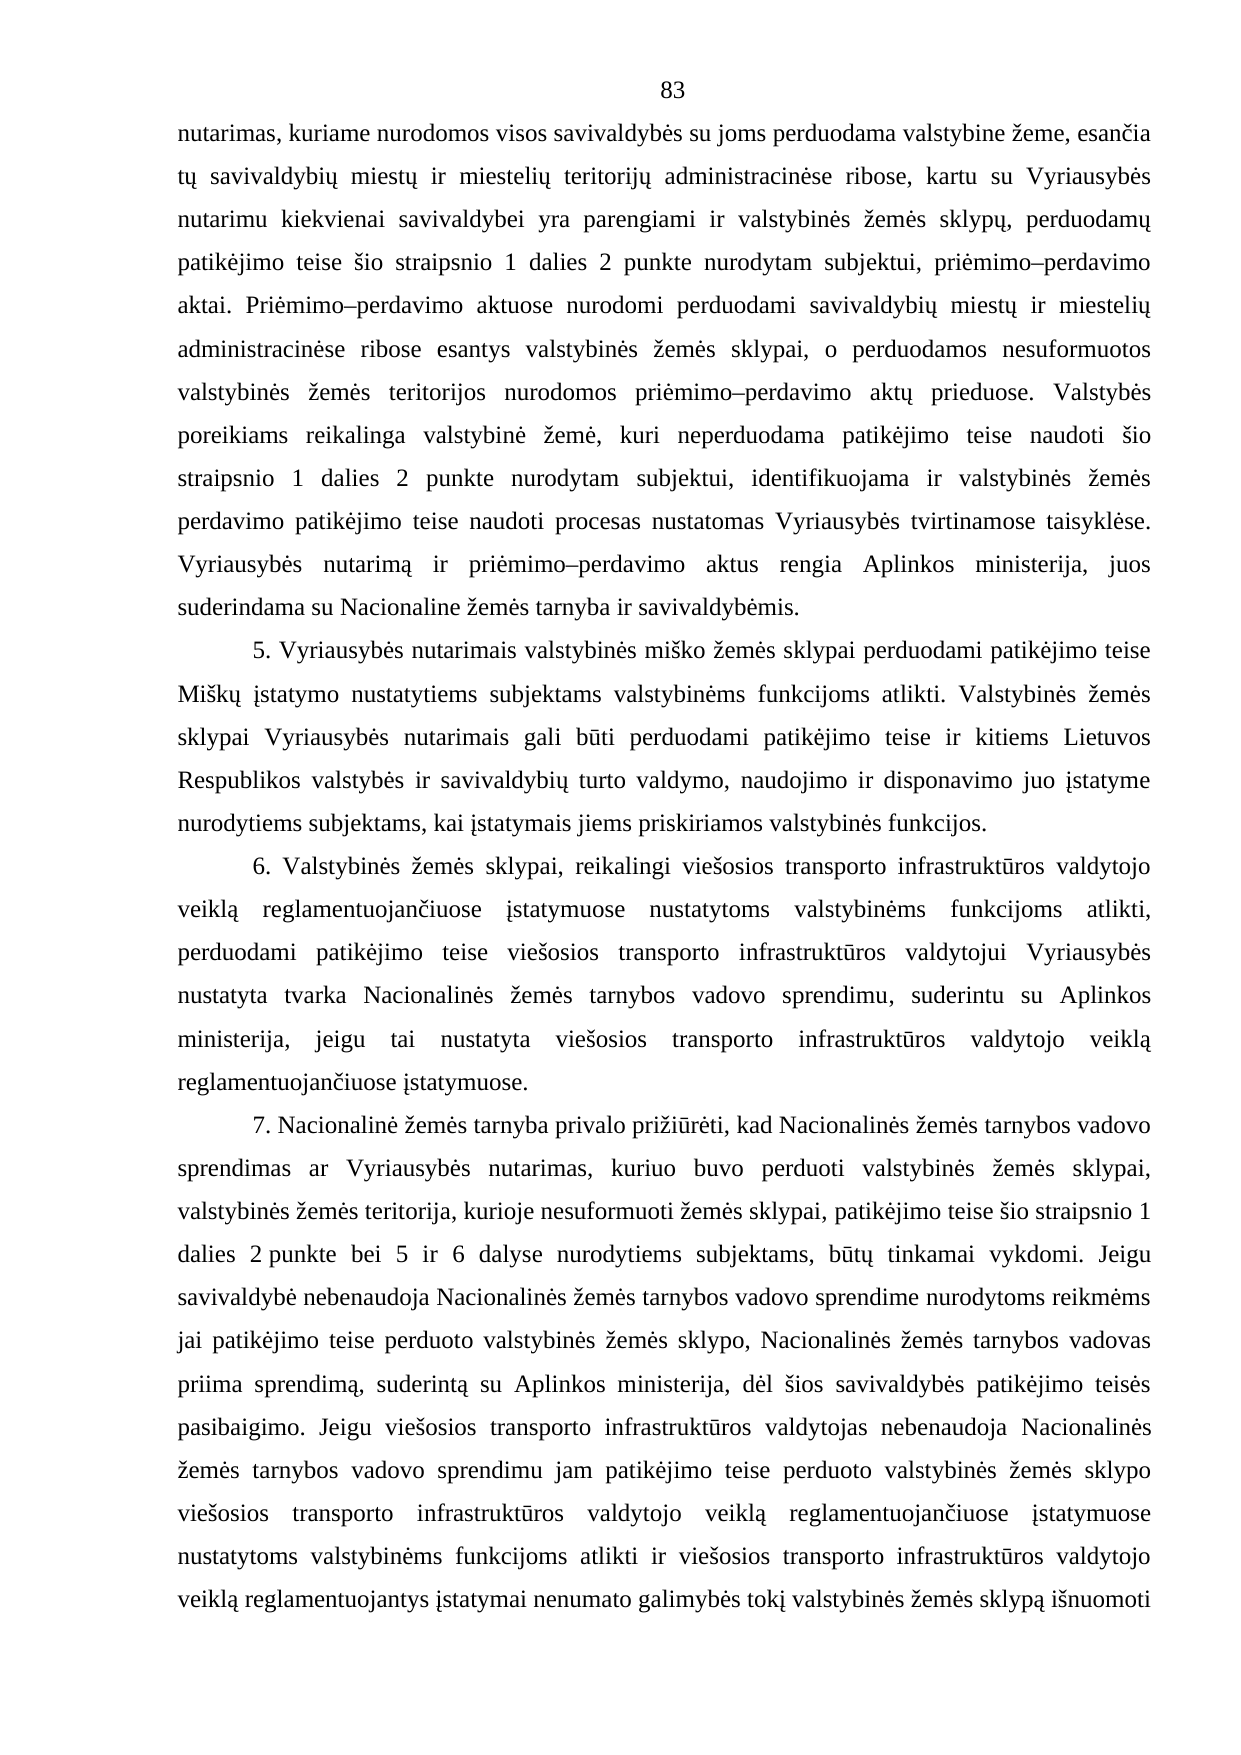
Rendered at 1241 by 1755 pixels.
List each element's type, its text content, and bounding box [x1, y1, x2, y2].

text 6. Valstybinės žemės sklypai, reikalingi viešosios transporto infrastruktūros valdytojo veiklą reglamentuojančiuose įstatymuose nustatytoms valstybinėms funkcijoms atlikti, perduodami patikėjimo teise viešosios transporto infrastruktūros valdytojui Vyriausybės nustatyta tvarka Nacionalinės žemės tarnybos vadovo sprendimu, suderintu su Aplinkos ministerija, jeigu tai nustatyta viešosios transporto infrastruktūros valdytojo veiklą reglamentuojančiuose įstatymuose. [177, 851, 1152, 1096]
text 5. Vyriausybės nutarimais valstybinės miško žemės sklypai perduodami patikėjimo teise Miškų įstatymo nustatytiems subjektams valstybinėms funkcijoms atlikti. Valstybinės žemės sklypai Vyriausybės nutarimais gali būti perduodami patikėjimo teise ir kitiems Lietuvos Respublikos valstybės ir savivaldybių turto valdymo, naudojimo ir disponavimo juo įstatyme nurodytiems subjektams, kai įstatymais jiems priskiriamos valstybinės funkcijos. [177, 636, 1152, 837]
text 7. Nacionalinė žemės tarnyba privalo prižiūrėti, kad Nacionalinės žemės tarnybos vadovo sprendimas ar Vyriausybės nutarimas, kuriuo buvo perduoti valstybinės žemės sklypai, valstybinės žemės teritorija, kurioje nesuformuoti žemės sklypai, patikėjimo teise šio straipsnio 1 dalies 2 punkte bei 5 ir 6 dalyse nurodytiems subjektams, būtų tinkamai vykdomi. Jeigu savivaldybė nebenaudoja Nacionalinės žemės tarnybos vadovo sprendime nurodytoms reikmėms jai patikėjimo teise perduoto valstybinės žemės sklypo, Nacionalinės žemės tarnybos vadovas priima sprendimą, suderintą su Aplinkos ministerija, dėl šios savivaldybės patikėjimo teisės pasibaigimo. Jeigu viešosios transporto infrastruktūros valdytojas nebenaudoja Nacionalinės žemės tarnybos vadovo sprendimu jam patikėjimo teise perduoto valstybinės žemės sklypo viešosios transporto infrastruktūros valdytojo veiklą reglamentuojančiuose įstatymuose nustatytoms valstybinėms funkcijoms atlikti ir viešosios transporto infrastruktūros valdytojo veiklą reglamentuojantys įstatymai nenumato galimybės tokį valstybinės žemės sklypą išnuomoti [177, 1110, 1152, 1613]
text nutarimas, kuriame nurodomos visos savivaldybės su joms perduodama valstybine žeme, esančia tų savivaldybių miestų ir miestelių teritorijų administracinėse ribose, kartu su Vyriausybės nutarimu kiekvienai savivaldybei yra parengiami ir valstybinės žemės sklypų, perduodamų patikėjimo teise šio straipsnio 1 dalies 2 punkte nurodytam subjektui, priėmimo–perdavimo aktai. Priėmimo–perdavimo aktuose nurodomi perduodami savivaldybių miestų ir miestelių administracinėse ribose esantys valstybinės žemės sklypai, o perduodamos nesuformuotos valstybinės žemės teritorijos nurodomos priėmimo–perdavimo aktų prieduose. Valstybės poreikiams reikalinga valstybinė žemė, kuri neperduodama patikėjimo teise naudoti šio straipsnio 1 dalies 2 punkte nurodytam subjektui, identifikuojama ir valstybinės žemės perdavimo patikėjimo teise naudoti procesas nustatomas Vyriausybės tvirtinamose taisyklėse. Vyriausybės nutarimą ir priėmimo–perdavimo aktus rengia Aplinkos ministerija, juos suderindama su Nacionaline žemės tarnyba ir savivaldybėmis. [177, 118, 1152, 621]
